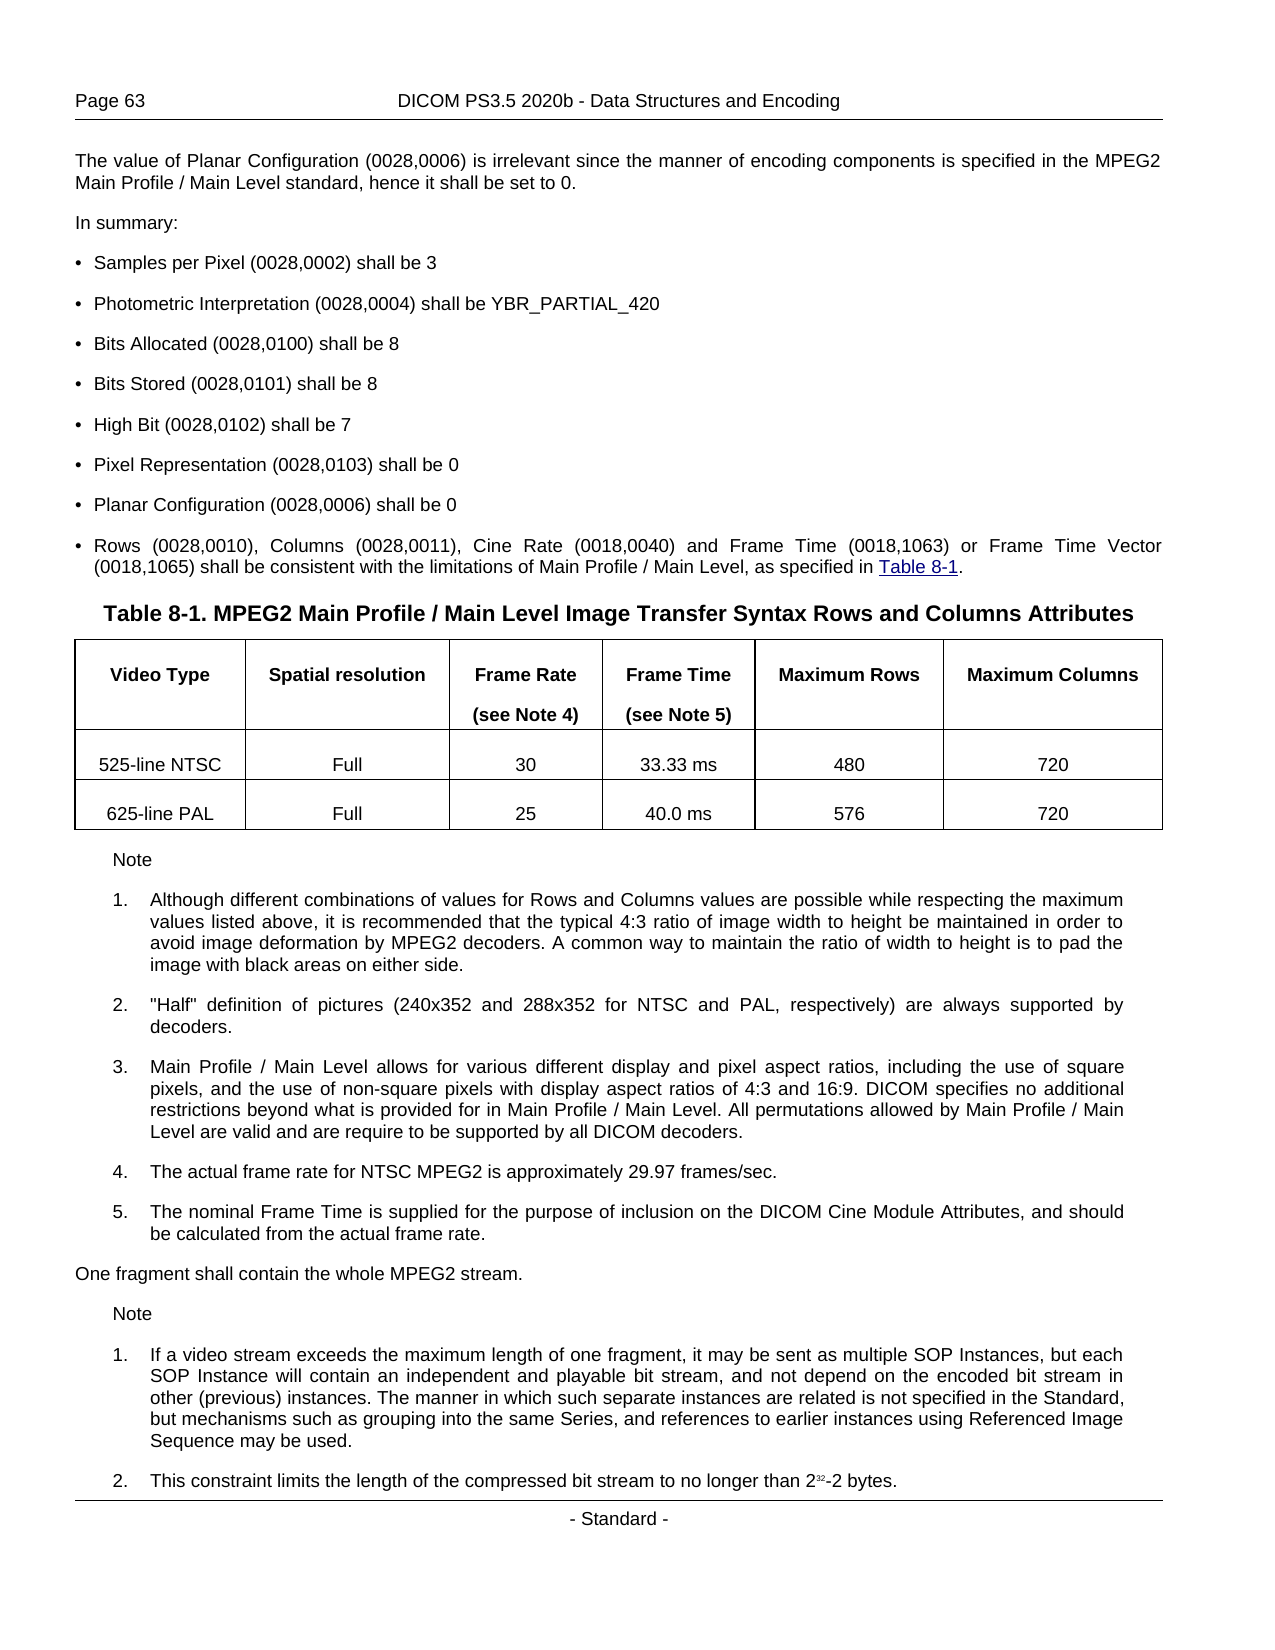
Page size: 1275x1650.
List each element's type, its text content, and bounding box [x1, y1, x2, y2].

text 4. The actual frame rate for NTSC MPEG2 is approximately 29.97 frames/sec. [112, 1161, 1125, 1182]
text • Pixel Representation (0028,0103) shall be 0 [75, 454, 1162, 475]
text 2. This constraint limits the length of the compressed bit stream to no longer than 232-2 bytes. [112, 1470, 1125, 1492]
text • Bits Stored (0028,0101) shall be 8 [75, 373, 1162, 395]
table_cell 33.33 ms [603, 730, 754, 779]
text Table 8-1. MPEG2 Main Profile / Main Level Image Transfer Syntax Rows and Columns Attributes [75, 600, 1162, 626]
table_header Video Type [76, 640, 245, 729]
table_cell 720 [944, 780, 1162, 829]
table_cell Full [246, 730, 449, 779]
text • High Bit (0028,0102) shall be 7 [75, 413, 1162, 435]
text 1. Although different combinations of values for Rows and Columns values are possible while respecting the maximum values listed above, it is recommended that the typical 4:3 ratio of image width to height be maintained in order to avoid image deformation by MPEG2 decoders. A common way to maintain the ratio of width to height is to pad the image with black areas on either side. [112, 889, 1125, 975]
table_cell 576 [756, 780, 943, 829]
text In summary: [75, 212, 1162, 233]
table_header Maximum Columns [944, 640, 1162, 729]
text 2. "Half" definition of pictures (240x352 and 288x352 for NTSC and PAL, respectively) are always supported by decoders. [112, 994, 1125, 1037]
text 3. Main Profile / Main Level allows for various different display and pixel aspect ratios, including the use of square pixels, and the use of non-square pixels with display aspect ratios of 4:3 and 16:9. DICOM specifies no additional restrictions beyond what is provided for in Main Profile / Main Level. All permutations allowed by Main Profile / Main Level are valid and are require to be supported by all DICOM decoders. [112, 1056, 1125, 1142]
table_cell 25 [450, 780, 602, 829]
text • Samples per Pixel (0028,0002) shall be 3 [75, 252, 1162, 274]
text • Photometric Interpretation (0028,0004) shall be YBR_PARTIAL_420 [75, 292, 1162, 314]
table_cell 625-line PAL [76, 780, 245, 829]
table_cell Full [246, 780, 449, 829]
table_header Frame Rate (see Note 4) [450, 640, 602, 729]
table_header Spatial resolution [246, 640, 449, 729]
table_cell 720 [944, 730, 1162, 779]
table_cell 30 [450, 730, 602, 779]
text One fragment shall contain the whole MPEG2 stream. [75, 1263, 1162, 1284]
text • Bits Allocated (0028,0100) shall be 8 [75, 333, 1162, 354]
table_cell 480 [756, 730, 943, 779]
text 5. The nominal Frame Time is supplied for the purpose of inclusion on the DICOM Cine Module Attributes, and should be calculated from the actual frame rate. [112, 1201, 1125, 1244]
table_header Frame Time (see Note 5) [603, 640, 754, 729]
text Note [112, 848, 1125, 870]
text Note [112, 1303, 1125, 1325]
text • Rows (0028,0010), Columns (0028,0011), Cine Rate (0018,0040) and Frame Time (0018,1063) or Frame Time Vector (0018,1065) shall be consistent with the limitations of Main Profile / Main Level, as specified in Table 8-1. [75, 534, 1162, 577]
text 1. If a video stream exceeds the maximum length of one fragment, it may be sent as multiple SOP Instances, but each SOP Instance will contain an independent and playable bit stream, and not depend on the encoded bit stream in other (previous) instances. The manner in which such separate instances are related is not specified in the Standard, but mechanisms such as grouping into the same Series, and references to earlier instances using Referenced Image Sequence may be used. [112, 1343, 1125, 1451]
text • Planar Configuration (0028,0006) shall be 0 [75, 494, 1162, 516]
table_cell 40.0 ms [603, 780, 754, 829]
text The value of Planar Configuration (0028,0006) is irrelevant since the manner of encoding components is specified in the MPEG2 Main Profile / Main Level standard, hence it shall be set to 0. [75, 150, 1162, 193]
table_header Maximum Rows [756, 640, 943, 729]
table_cell 525-line NTSC [76, 730, 245, 779]
